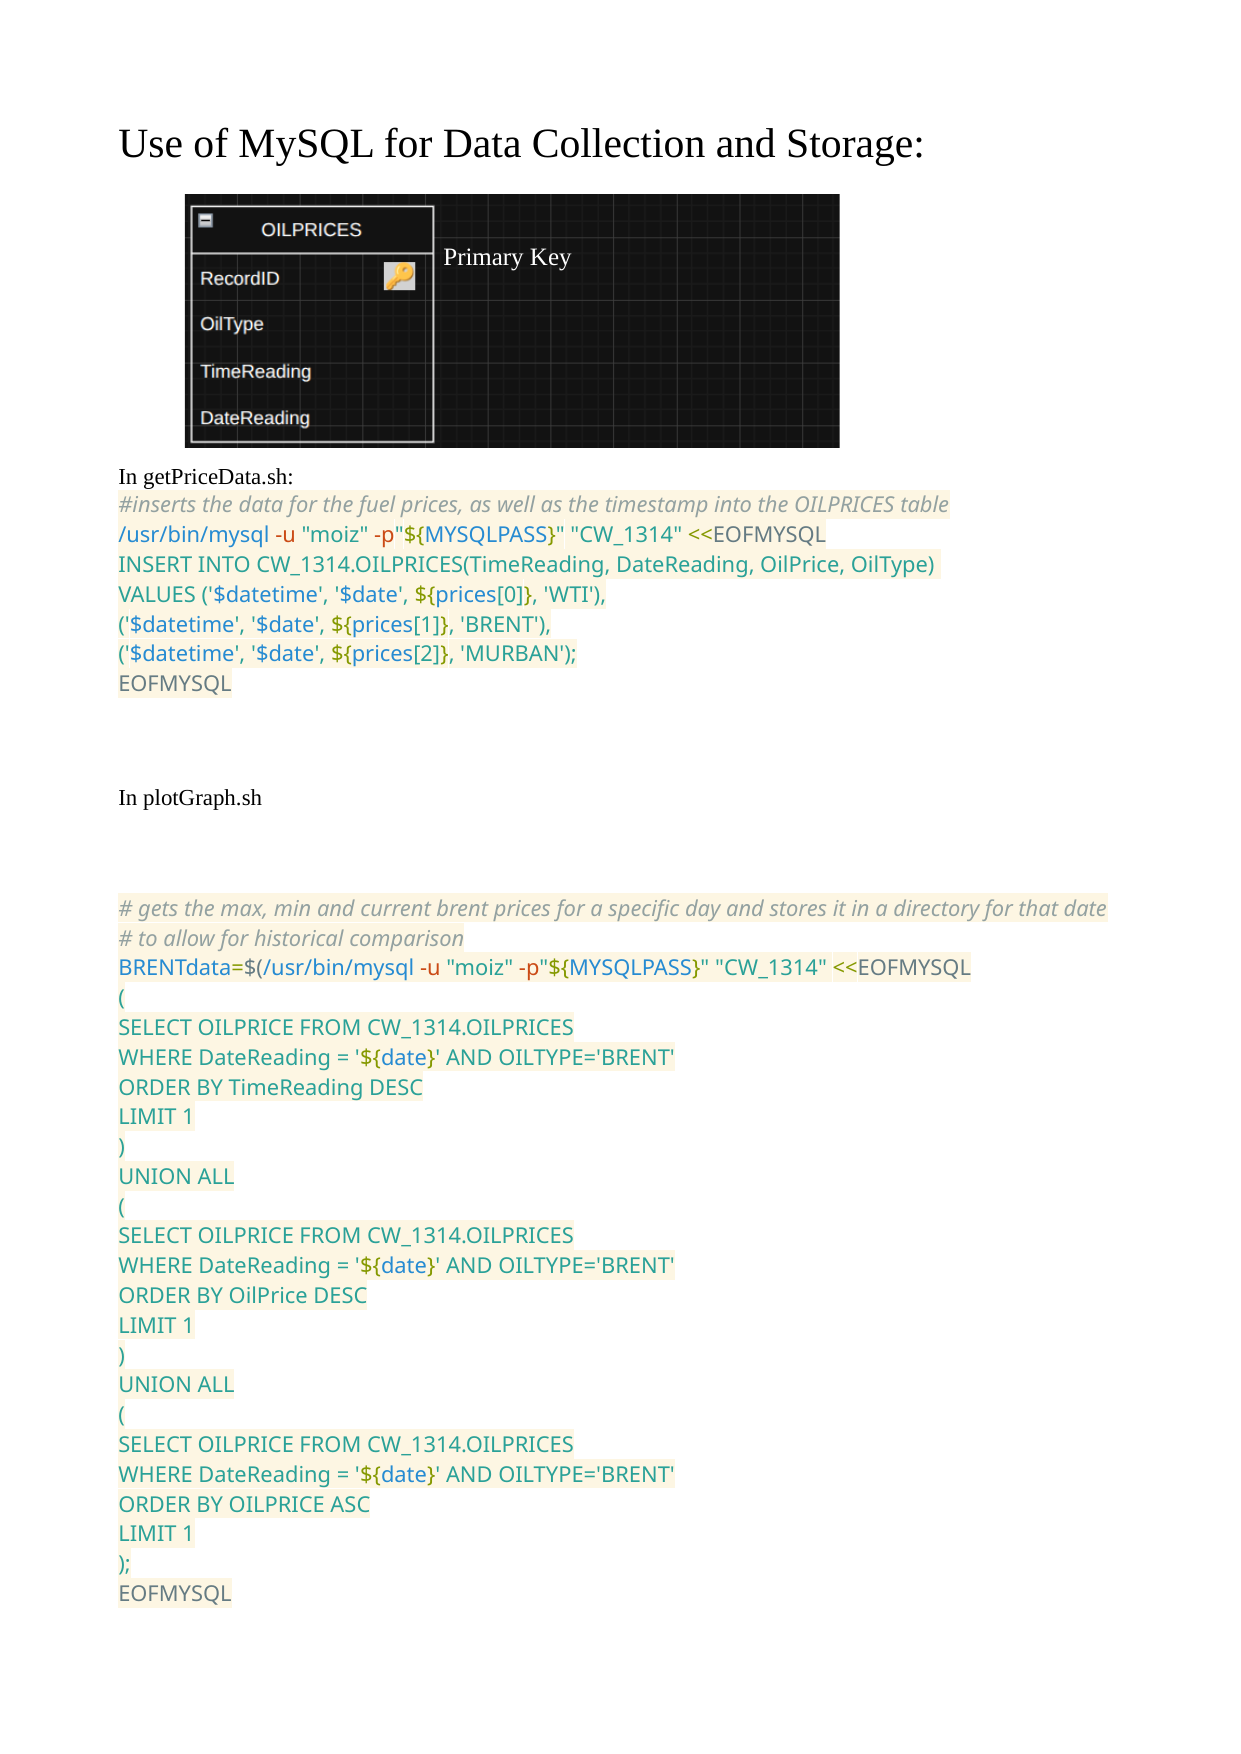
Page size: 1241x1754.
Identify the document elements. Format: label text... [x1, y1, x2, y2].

text UNION ALL [118, 1369, 1122, 1399]
text ( [118, 982, 1122, 1012]
text ( [118, 1191, 1122, 1220]
text VALUES ('$datetime', '$date', ${prices[0]}, 'WTI'), [118, 579, 1122, 609]
text SELECT OILPRICE FROM CW_1314.OILPRICES [118, 1220, 1122, 1250]
text WHERE DateReading = '${date}' AND OILTYPE='BRENT' [118, 1250, 1122, 1280]
text Use of MySQL for Data Collection and Storage: [118, 118, 1122, 166]
text SELECT OILPRICE FROM CW_1314.OILPRICES [118, 1429, 1122, 1459]
text ) [118, 1131, 1122, 1161]
text ORDER BY OILPRICE ASC [118, 1488, 1122, 1518]
text LIMIT 1 [118, 1101, 1122, 1131]
text ('$datetime', '$date', ${prices[1]}, 'BRENT'), [118, 609, 1122, 638]
picture [184, 194, 840, 448]
text WHERE DateReading = '${date}' AND OILTYPE='BRENT' [118, 1042, 1122, 1071]
text # gets the max, min and current brent prices for a specific day and stores it in a directory for that date [118, 893, 1122, 922]
text EOFMYSQL [118, 1578, 1122, 1608]
text EOFMYSQL [118, 668, 1122, 698]
text WHERE DateReading = '${date}' AND OILTYPE='BRENT' [118, 1459, 1122, 1488]
text In plotGraph.sh [118, 784, 1122, 810]
text In getPriceData.sh: [118, 463, 1122, 489]
text ORDER BY TimeReading DESC [118, 1071, 1122, 1101]
text BRENTdata=$(/usr/bin/mysql -u "moiz" -p"${MYSQLPASS}" "CW_1314" <<EOFMYSQL [118, 952, 1122, 982]
text UNION ALL [118, 1161, 1122, 1191]
text LIMIT 1 [118, 1310, 1122, 1339]
text # to allow for historical comparison [118, 922, 1122, 952]
text ORDER BY OilPrice DESC [118, 1280, 1122, 1310]
text ); [118, 1548, 1122, 1578]
text ('$datetime', '$date', ${prices[2]}, 'MURBAN'); [118, 638, 1122, 668]
text INSERT INTO CW_1314.OILPRICES(TimeReading, DateReading, OilPrice, OilType) [118, 549, 1122, 579]
text /usr/bin/mysql -u "moiz" -p"${MYSQLPASS}" "CW_1314" <<EOFMYSQL [118, 519, 1122, 549]
text LIMIT 1 [118, 1518, 1122, 1548]
text ( [118, 1399, 1122, 1429]
text SELECT OILPRICE FROM CW_1314.OILPRICES [118, 1012, 1122, 1042]
text #inserts the data for the fuel prices, as well as the timestamp into the OILPRICES table [118, 489, 1122, 519]
text ) [118, 1339, 1122, 1369]
